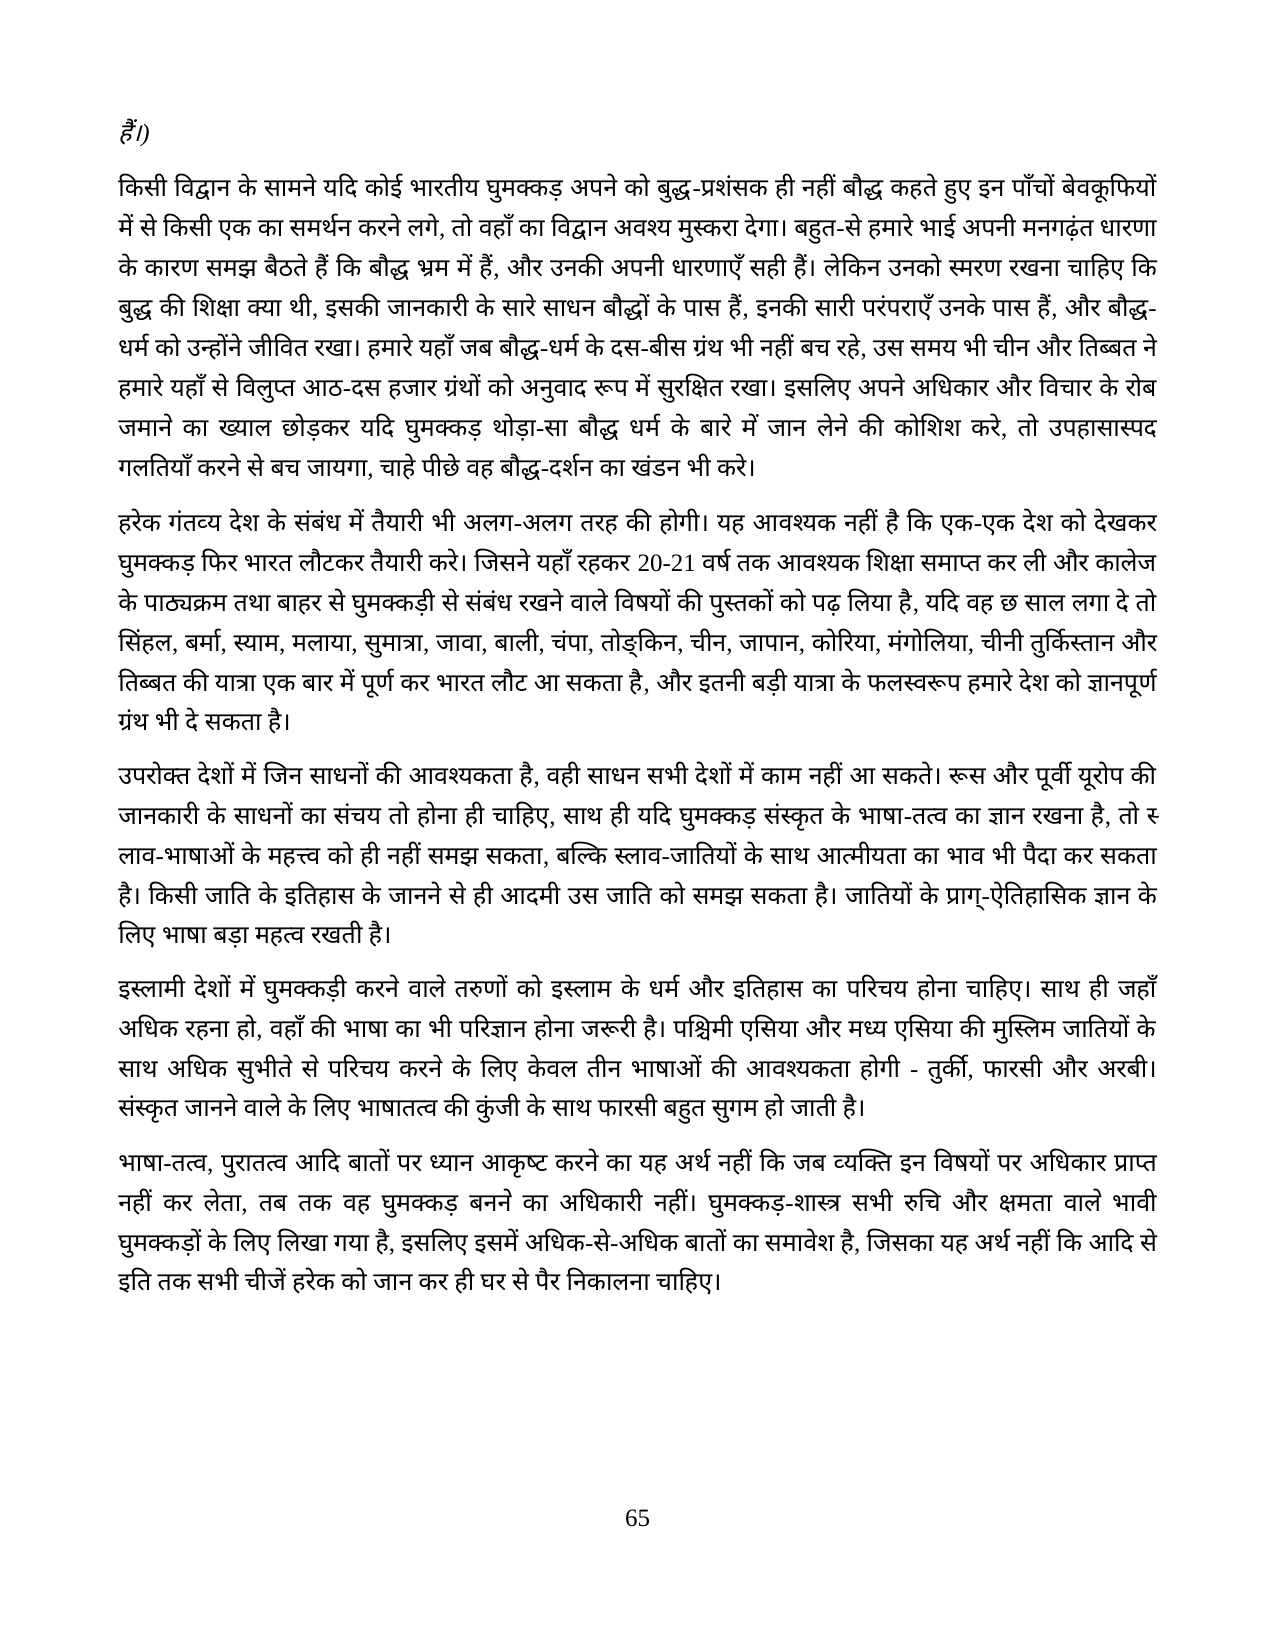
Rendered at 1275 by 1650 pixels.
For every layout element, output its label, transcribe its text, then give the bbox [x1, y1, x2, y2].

text किसी विद्वान के सामने यदि कोई भारतीय घुमक्कड़ अपने को बुद्ध-प्रशंसक ही नहीं बौद्ध कहते हुए इन पाँचों बेवकूफियों में से किसी एक का समर्थन करने लगे, तो वहाँ का विद्वान अवश्य मुस्‍करा देगा। बहुत-से हमारे भाई अपनी मनगढ़ंत धारणा के कारण समझ बैठते हैं कि बौद्ध भ्रम में हैं, और उनकी अपनी धारणाएँ सही हैं। लेकिन उनको स्मरण रखना चाहिए कि बुद्ध की शिक्षा क्या थी, इसकी जानकारी के सारे साधन बौद्धों के पास हैं, इनकी सारी परंपराएँ उनके पास हैं, और बौद्ध-धर्म को उन्‍होंने जीवित रखा। हमारे यहाँ जब बौद्ध-धर्म के दस-बीस ग्रंथ भी नहीं बच रहे, उस समय भी चीन और तिब्‍बत ने हमारे यहाँ से विलुप्‍त आठ-दस हजार ग्रंथों को अनुवाद रूप में सुरक्षित रखा। इसलिए अपने अधिकार और विचार के रोब जमाने का ख्‍याल छोड़कर यदि घुमक्कड़ थोड़ा-सा बौद्ध धर्म के बारे में जान लेने की कोशिश करे, तो उपहासास्‍पद गलतियाँ करने से बच जायगा, चाहे पीछे वह बौद्ध-दर्शन का खंडन भी करे। [118, 173, 1157, 486]
text इस्‍लामी देशों में घुमक्कड़ी करने वाले तरुणों को इस्‍लाम के धर्म और इतिहास का परिचय होना चाहिए। साथ ही जहाँ अधिक रहना हो, वहाँ की भाषा का भी परिज्ञान होना जरूरी है। पश्चिमी एसिया और मध्‍य एसिया की मुस्लिम जातियों के साथ अधिक सुभीते से परिचय करने के लिए केवल तीन भाषाओं की आवश्‍यकता होगी - तुर्की, फारसी और अरबी। संस्कृत जानने वाले के लिए भाषातत्‍व की कुंजी के साथ फारसी बहुत सुगम हो जाती है। [118, 975, 1157, 1127]
text उपरोक्त देशों में जिन साधनों की आवश्‍यकता है, वही साधन सभी देशों में काम नहीं आ सकते। रूस और पूर्वी यूरोप की जानकारी के साधनों का संचय तो होना ही चाहिए, साथ ही यदि घुमक्कड़ संस्कृत के भाषा-तत्‍व का ज्ञान रखना है, तो स्‍लाव-भाषाओं के महत्त्व को ही नहीं समझ सकता, बल्कि स्‍लाव-जातियों के साथ आत्‍मीयता का भाव भी पैदा कर सकता है। किसी जाति के इतिहास के जानने से ही आदमी उस जाति को समझ सकता है। जातियों के प्राग्-ऐतिहासिक ज्ञान के लिए भाषा बड़ा महत्‍व रखती है। [118, 761, 1157, 954]
text हैं।) [118, 118, 1157, 152]
text हरेक गंतव्‍य देश के संबंध में तैयारी भी अलग-अलग तरह की होगी। यह आवश्‍यक नहीं है कि एक-एक देश को देखकर घुमक्कड़ फिर भारत लौटकर तैयारी करे। जिसने यहाँ रहकर 20-21 वर्ष तक आवश्‍यक शिक्षा समाप्‍त कर ली और कालेज के पाठ्यक्रम तथा बाहर से घुमक्कड़ी से संबंध रखने वाले विषयों की पुस्‍तकों को पढ़ लिया है, यदि वह छ साल लगा दे तो सिंहल, बर्मा, स्‍याम, मलाया, सुमात्रा, जावा, बाली, चंपा, तोङ्किन, चीन, जापान, कोरिया, मंगोलिया, चीनी तुर्किस्‍तान और तिब्‍बत की यात्रा एक बार में पूर्ण कर भारत लौट आ सकता है, और इतनी बड़ी यात्रा के फलस्वरूप हमारे देश को ज्ञानपूर्ण ग्रंथ भी दे सकता है। [118, 508, 1157, 740]
text भाषा-तत्‍व, पुरातत्‍व आदि बातों पर ध्‍यान आकृष्‍ट करने का यह अर्थ नहीं कि जब व्‍यक्ति इन विषयों पर अधिकार प्राप्‍त नहीं कर लेता, तब तक वह घुमक्कड़ बनने का अधिकारी नहीं। घुमक्कड़-शास्‍त्र सभी रुचि और क्षमता वाले भावी घुमक्कड़ों के लिए लिखा गया है, इसलिए इसमें अधिक-से-अधिक बातों का समावेश है, जिसका यह अर्थ नहीं कि आदि से इति तक सभी चीजें हरेक को जान कर ही घर से पैर निकालना चाहिए। [118, 1148, 1157, 1300]
